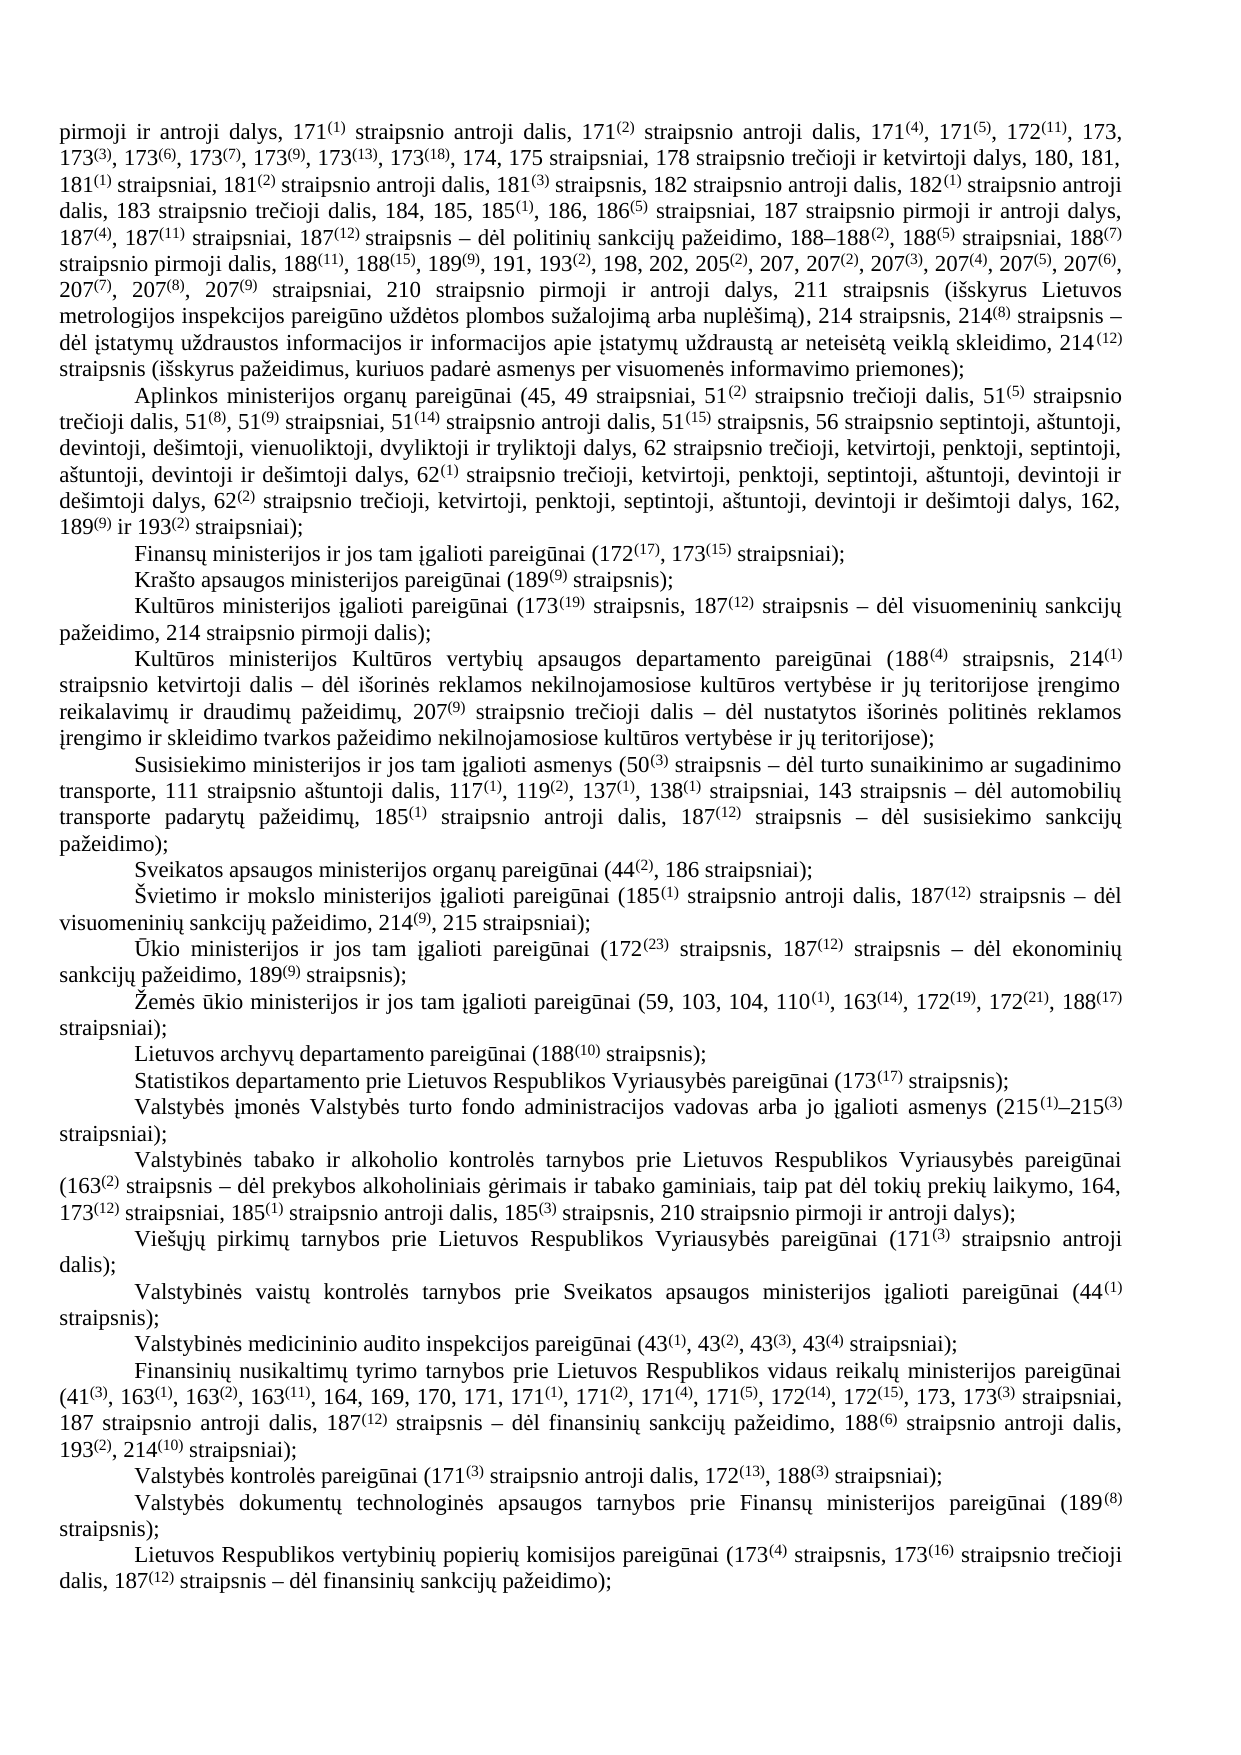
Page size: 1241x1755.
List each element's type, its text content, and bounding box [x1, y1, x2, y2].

text Lietuvos archyvų departamento pareigūnai (188(10) straipsnis); [59, 1041, 1122, 1067]
text Valstybės įmonės Valstybės turto fondo administracijos vadovas arba jo įgalioti asmenys (215(1)–215(3) straipsniai); [59, 1093, 1122, 1146]
text Aplinkos ministerijos organų pareigūnai (45, 49 straipsniai, 51(2) straipsnio trečioji dalis, 51(5) straipsnio trečioji dalis, 51(8), 51(9) straipsniai, 51(14) straipsnio antroji dalis, 51(15) straipsnis, 56 straipsnio septintoji, aštuntoji, devintoji, dešimtoji, vienuoliktoji, dvyliktoji ir tryliktoji dalys, 62 straipsnio trečioji, ketvirtoji, penktoji, septintoji, aštuntoji, devintoji ir dešimtoji dalys, 62(1) straipsnio trečioji, ketvirtoji, penktoji, septintoji, aštuntoji, devintoji ir dešimtoji dalys, 62(2) straipsnio trečioji, ketvirtoji, penktoji, septintoji, aštuntoji, devintoji ir dešimtoji dalys, 162, 189(9) ir 193(2) straipsniai); [59, 382, 1122, 540]
text Krašto apsaugos ministerijos pareigūnai (189(9) straipsnis); [59, 566, 1122, 592]
text Švietimo ir mokslo ministerijos įgalioti pareigūnai (185(1) straipsnio antroji dalis, 187(12) straipsnis – dėl visuomeninių sankcijų pažeidimo, 214(9), 215 straipsniai); [59, 882, 1122, 935]
text Sveikatos apsaugos ministerijos organų pareigūnai (44(2), 186 straipsniai); [59, 856, 1122, 882]
text Valstybinės vaistų kontrolės tarnybos prie Sveikatos apsaugos ministerijos įgalioti pareigūnai (44(1) straipsnis); [59, 1278, 1122, 1330]
text Valstybinės tabako ir alkoholio kontrolės tarnybos prie Lietuvos Respublikos Vyriausybės pareigūnai (163(2) straipsnis – dėl prekybos alkoholiniais gėrimais ir tabako gaminiais, taip pat dėl tokių prekių laikymo, 164, 173(12) straipsniai, 185(1) straipsnio antroji dalis, 185(3) straipsnis, 210 straipsnio pirmoji ir antroji dalys); [59, 1146, 1122, 1225]
text Finansų ministerijos ir jos tam įgalioti pareigūnai (172(17), 173(15) straipsniai); [59, 540, 1122, 566]
text Viešųjų pirkimų tarnybos prie Lietuvos Respublikos Vyriausybės pareigūnai (171(3) straipsnio antroji dalis); [59, 1225, 1122, 1278]
text Valstybės kontrolės pareigūnai (171(3) straipsnio antroji dalis, 172(13), 188(3) straipsniai); [59, 1462, 1122, 1488]
text Kultūros ministerijos įgalioti pareigūnai (173(19) straipsnis, 187(12) straipsnis – dėl visuomeninių sankcijų pažeidimo, 214 straipsnio pirmoji dalis); [59, 592, 1122, 645]
text Statistikos departamento prie Lietuvos Respublikos Vyriausybės pareigūnai (173(17) straipsnis); [59, 1067, 1122, 1093]
text pirmoji ir antroji dalys, 171(1) straipsnio antroji dalis, 171(2) straipsnio antroji dalis, 171(4), 171(5), 172(11), 173, 173(3), 173(6), 173(7), 173(9), 173(13), 173(18), 174, 175 straipsniai, 178 straipsnio trečioji ir ketvirtoji dalys, 180, 181, 181(1) straipsniai, 181(2) straipsnio antroji dalis, 181(3) straipsnis, 182 straipsnio antroji dalis, 182(1) straipsnio antroji dalis, 183 straipsnio trečioji dalis, 184, 185, 185(1), 186, 186(5) straipsniai, 187 straipsnio pirmoji ir antroji dalys, 187(4), 187(11) straipsniai, 187(12) straipsnis – dėl politinių sankcijų pažeidimo, 188–188(2), 188(5) straipsniai, 188(7) straipsnio pirmoji dalis, 188(11), 188(15), 189(9), 191, 193(2), 198, 202, 205(2), 207, 207(2), 207(3), 207(4), 207(5), 207(6), 207(7), 207(8), 207(9) straipsniai, 210 straipsnio pirmoji ir antroji dalys, 211 straipsnis (išskyrus Lietuvos metrologijos inspekcijos pareigūno uždėtos plombos sužalojimą arba nuplėšimą), 214 straipsnis, 214(8) straipsnis – dėl įstatymų uždraustos informacijos ir informacijos apie įstatymų uždraustą ar neteisėtą veiklą skleidimo, 214(12) straipsnis (išskyrus pažeidimus, kuriuos padarė asmenys per visuomenės informavimo priemones); [59, 118, 1122, 382]
text Ūkio ministerijos ir jos tam įgalioti pareigūnai (172(23) straipsnis, 187(12) straipsnis – dėl ekonominių sankcijų pažeidimo, 189(9) straipsnis); [59, 935, 1122, 988]
text Kultūros ministerijos Kultūros vertybių apsaugos departamento pareigūnai (188(4) straipsnis, 214(1) straipsnio ketvirtoji dalis – dėl išorinės reklamos nekilnojamosiose kultūros vertybėse ir jų teritorijose įrengimo reikalavimų ir draudimų pažeidimų, 207(9) straipsnio trečioji dalis – dėl nustatytos išorinės politinės reklamos įrengimo ir skleidimo tvarkos pažeidimo nekilnojamosiose kultūros vertybėse ir jų teritorijose); [59, 645, 1122, 751]
text Susisiekimo ministerijos ir jos tam įgalioti asmenys (50(3) straipsnis – dėl turto sunaikinimo ar sugadinimo transporte, 111 straipsnio aštuntoji dalis, 117(1), 119(2), 137(1), 138(1) straipsniai, 143 straipsnis – dėl automobilių transporte padarytų pažeidimų, 185(1) straipsnio antroji dalis, 187(12) straipsnis – dėl susisiekimo sankcijų pažeidimo); [59, 751, 1122, 856]
text Finansinių nusikaltimų tyrimo tarnybos prie Lietuvos Respublikos vidaus reikalų ministerijos pareigūnai (41(3), 163(1), 163(2), 163(11), 164, 169, 170, 171, 171(1), 171(2), 171(4), 171(5), 172(14), 172(15), 173, 173(3) straipsniai, 187 straipsnio antroji dalis, 187(12) straipsnis – dėl finansinių sankcijų pažeidimo, 188(6) straipsnio antroji dalis, 193(2), 214(10) straipsniai); [59, 1357, 1122, 1462]
text Lietuvos Respublikos vertybinių popierių komisijos pareigūnai (173(4) straipsnis, 173(16) straipsnio trečioji dalis, 187(12) straipsnis – dėl finansinių sankcijų pažeidimo); [59, 1541, 1122, 1594]
text Žemės ūkio ministerijos ir jos tam įgalioti pareigūnai (59, 103, 104, 110(1), 163(14), 172(19), 172(21), 188(17) straipsniai); [59, 988, 1122, 1041]
text Valstybinės medicininio audito inspekcijos pareigūnai (43(1), 43(2), 43(3), 43(4) straipsniai); [59, 1330, 1122, 1357]
text Valstybės dokumentų technologinės apsaugos tarnybos prie Finansų ministerijos pareigūnai (189(8) straipsnis); [59, 1488, 1122, 1541]
